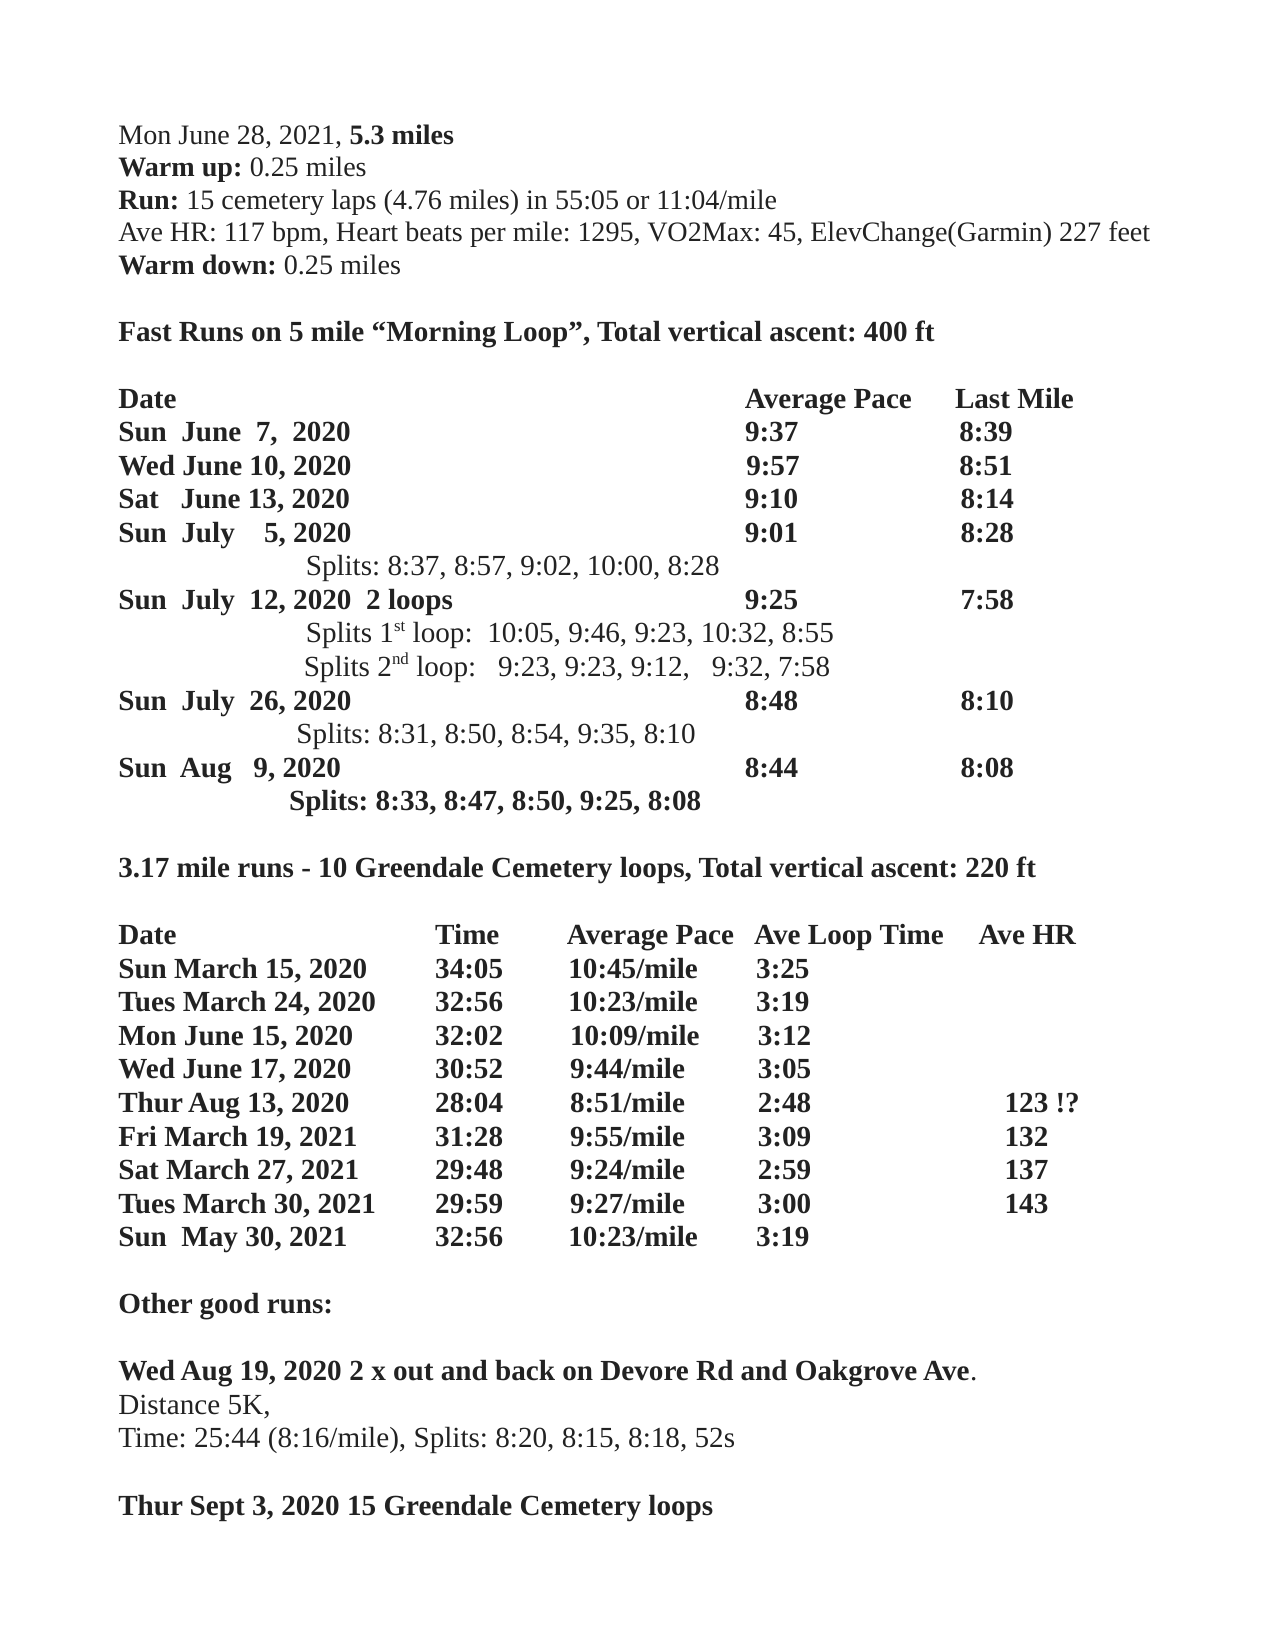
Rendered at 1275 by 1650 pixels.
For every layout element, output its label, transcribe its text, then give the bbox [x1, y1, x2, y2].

text Sun June 7, 2020 9:37 8:39 [118, 414, 1161, 448]
text Sat June 13, 2020 9:10 8:14 Sun July 5, 2020 9:01 8:28 Splits: 8:37, 8:57, 9:02, 10:00, 8:28 Sun July 12, 2020 2 loops 9:25 7:58 Splits 1st loop: 10:05, 9:46, 9:23, 10:32, 8:55 [118, 481, 1161, 649]
text Date Average Pace Last Mile [118, 381, 1161, 414]
text Run: 15 cemetery laps (4.76 miles) in 55:05 or 11:04/mile [118, 183, 1161, 215]
text Tues March 30, 2021 29:59 9:27/mile 3:00 143 [118, 1186, 1161, 1219]
text Mon June 15, 2020 32:02 10:09/mile 3:12 [118, 1018, 1161, 1052]
text Warm down: 0.25 miles [118, 248, 1161, 280]
text Mon June 28, 2021, 5.3 miles [118, 118, 1161, 151]
text Thur Aug 13, 2020 28:04 8:51/mile 2:48 123 !? [118, 1085, 1161, 1119]
text Sun Aug 9, 2020 8:44 8:08 Splits: 8:33, 8:47, 8:50, 9:25, 8:08 [118, 750, 1161, 817]
text Time: 25:44 (8:16/mile), Splits: 8:20, 8:15, 8:18, 52s [118, 1421, 1161, 1454]
text Sun May 30, 2021 32:56 10:23/mile 3:19 [118, 1219, 1161, 1253]
text Splits 2nd loop: 9:23, 9:23, 9:12, 9:32, 7:58 [118, 649, 1161, 683]
text Wed June 10, 2020 9:57 8:51 [118, 448, 1161, 481]
text Sun July 26, 2020 8:48 8:10 Splits: 8:31, 8:50, 8:54, 9:35, 8:10 [118, 683, 1161, 750]
text Thur Sept 3, 2020 15 Greendale Cemetery loops [118, 1488, 1161, 1521]
text Ave HR: 117 bpm, Heart beats per mile: 1295, VO2Max: 45, ElevChange(Garmin) 227 feet [118, 215, 1161, 248]
text Sun March 15, 2020 34:05 10:45/mile 3:25 [118, 951, 1161, 984]
text Date Time Average Pace Ave Loop Time Ave HR [118, 917, 1161, 951]
list 3.17 mile runs - 10 Greendale Cemetery loops, Total vertical ascent: 220 ft [118, 850, 1161, 884]
text Wed June 17, 2020 30:52 9:44/mile 3:05 [118, 1052, 1161, 1085]
text Fast Runs on 5 mile “Morning Loop”, Total vertical ascent: 400 ft [118, 314, 1161, 347]
text Warm up: 0.25 miles [118, 151, 1161, 183]
text Sat March 27, 2021 29:48 9:24/mile 2:59 137 [118, 1152, 1161, 1186]
text Other good runs: [118, 1286, 1161, 1320]
text Wed Aug 19, 2020 2 x out and back on Devore Rd and Oakgrove Ave. [118, 1353, 1161, 1387]
text Distance 5K, [118, 1387, 1161, 1421]
text Tues March 24, 2020 32:56 10:23/mile 3:19 [118, 984, 1161, 1018]
text Fri March 19, 2021 31:28 9:55/mile 3:09 132 [118, 1119, 1161, 1152]
